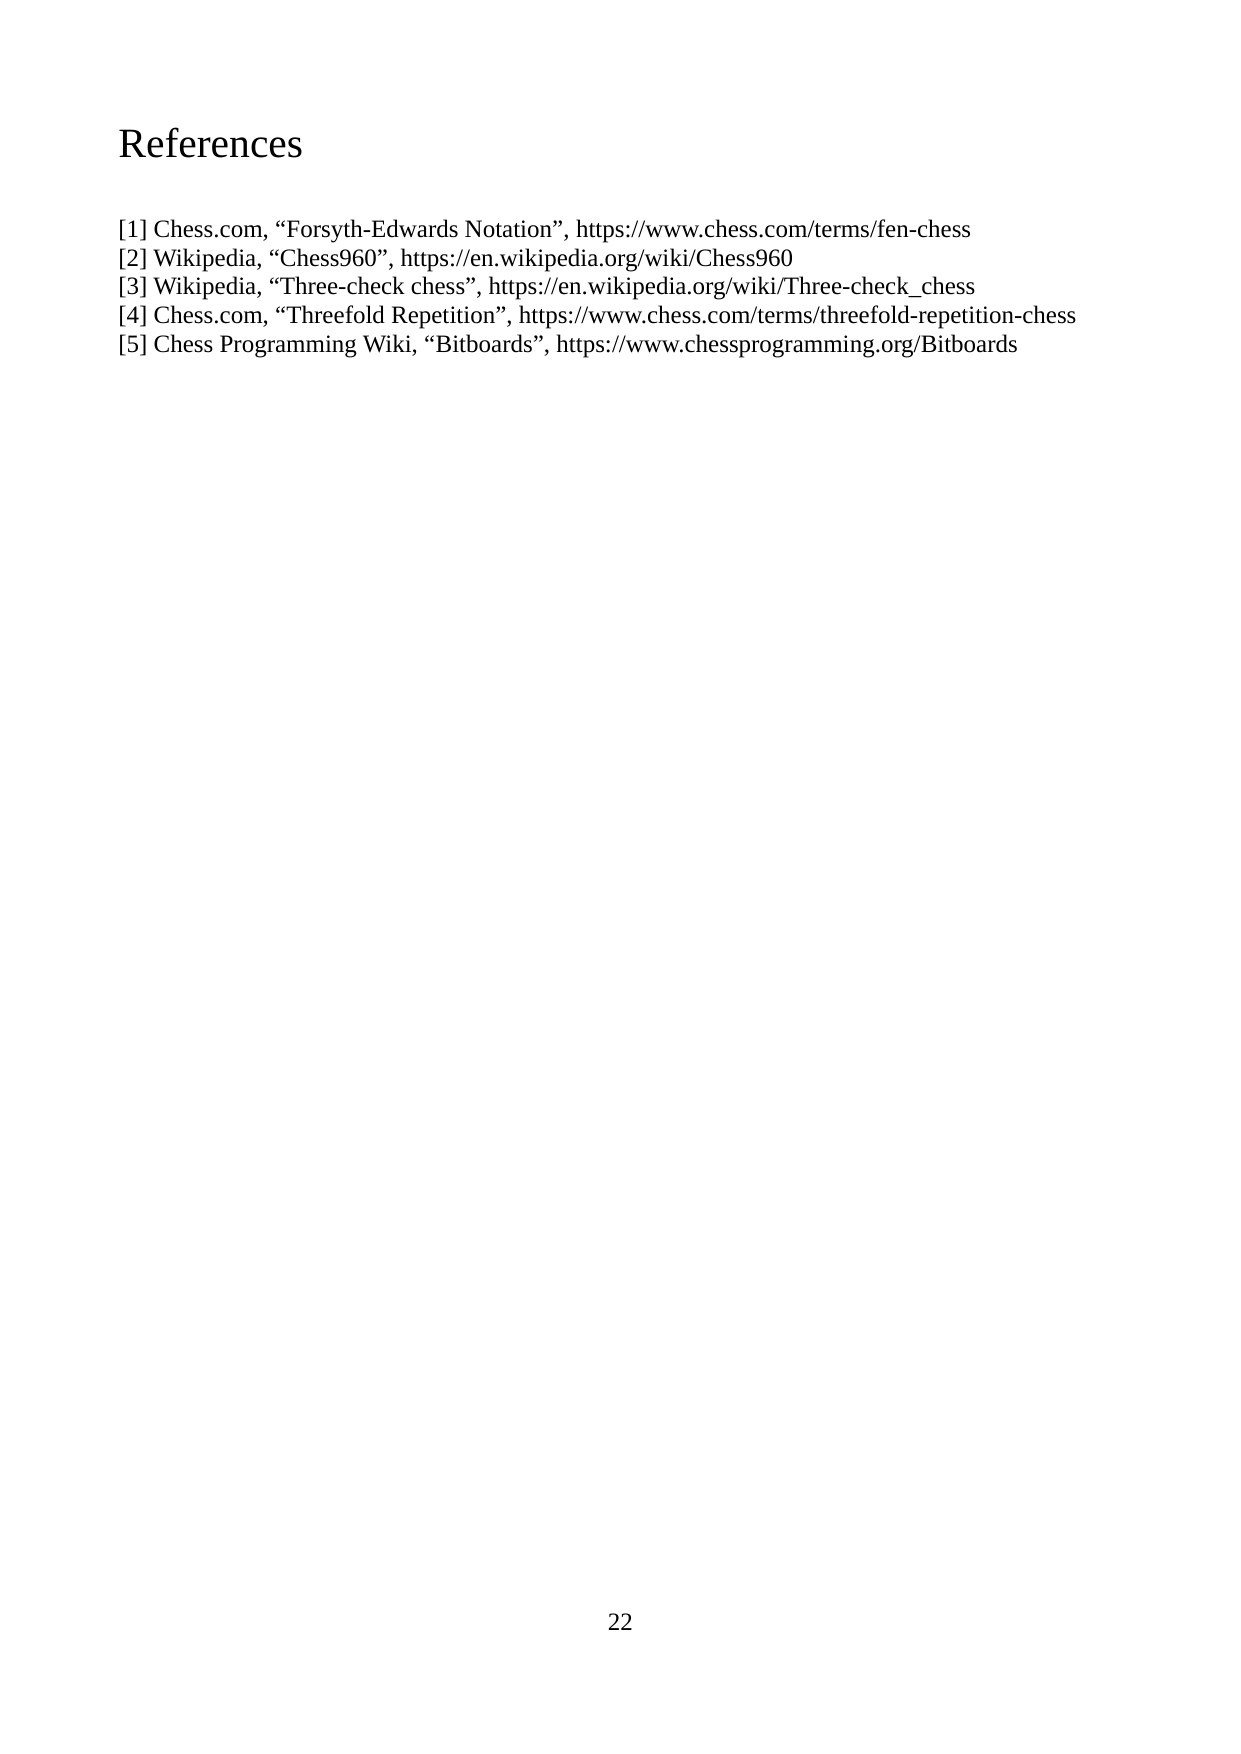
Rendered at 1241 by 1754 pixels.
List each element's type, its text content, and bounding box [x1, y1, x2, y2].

text [1] Chess.com, “Forsyth-Edwards Notation”, https://www.chess.com/terms/fen-chess [118, 214, 1122, 243]
text [5] Chess Programming Wiki, “Bitboards”, https://www.chessprogramming.org/Bitboards [118, 329, 1122, 358]
text [4] Chess.com, “Threefold Repetition”, https://www.chess.com/terms/threefold-repetition-chess [118, 300, 1122, 329]
text [3] Wikipedia, “Three-check chess”, https://en.wikipedia.org/wiki/Three-check_chess [118, 271, 1122, 300]
text References [118, 118, 1122, 166]
text [2] Wikipedia, “Chess960”, https://en.wikipedia.org/wiki/Chess960 [118, 243, 1122, 271]
